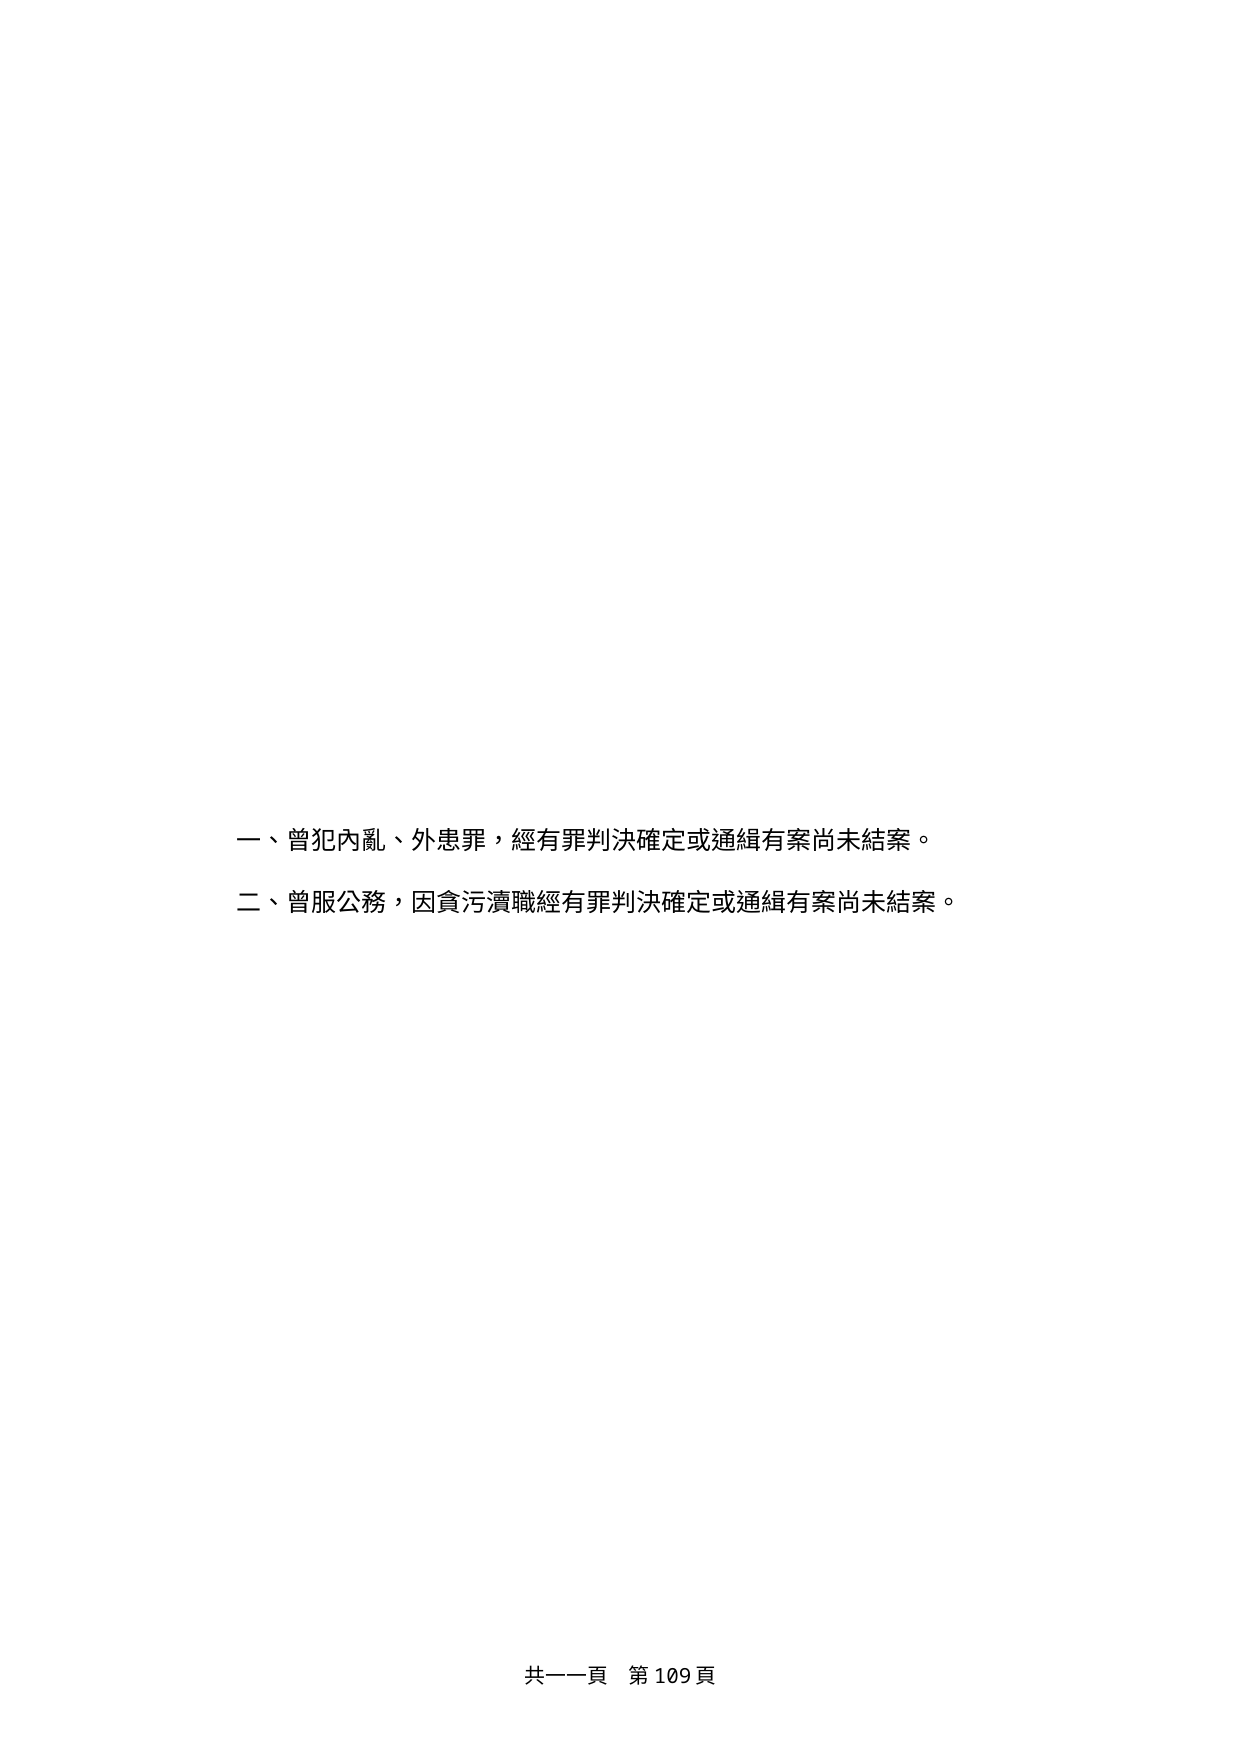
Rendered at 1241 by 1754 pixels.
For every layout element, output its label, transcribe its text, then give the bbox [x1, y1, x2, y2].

text 一、曾犯內亂、外患罪，經有罪判決確定或通緝有案尚未結案。 [236, 797, 1122, 859]
text 二、曾服公務，因貪污瀆職經有罪判決確定或通緝有案尚未結案。 [236, 859, 1122, 922]
